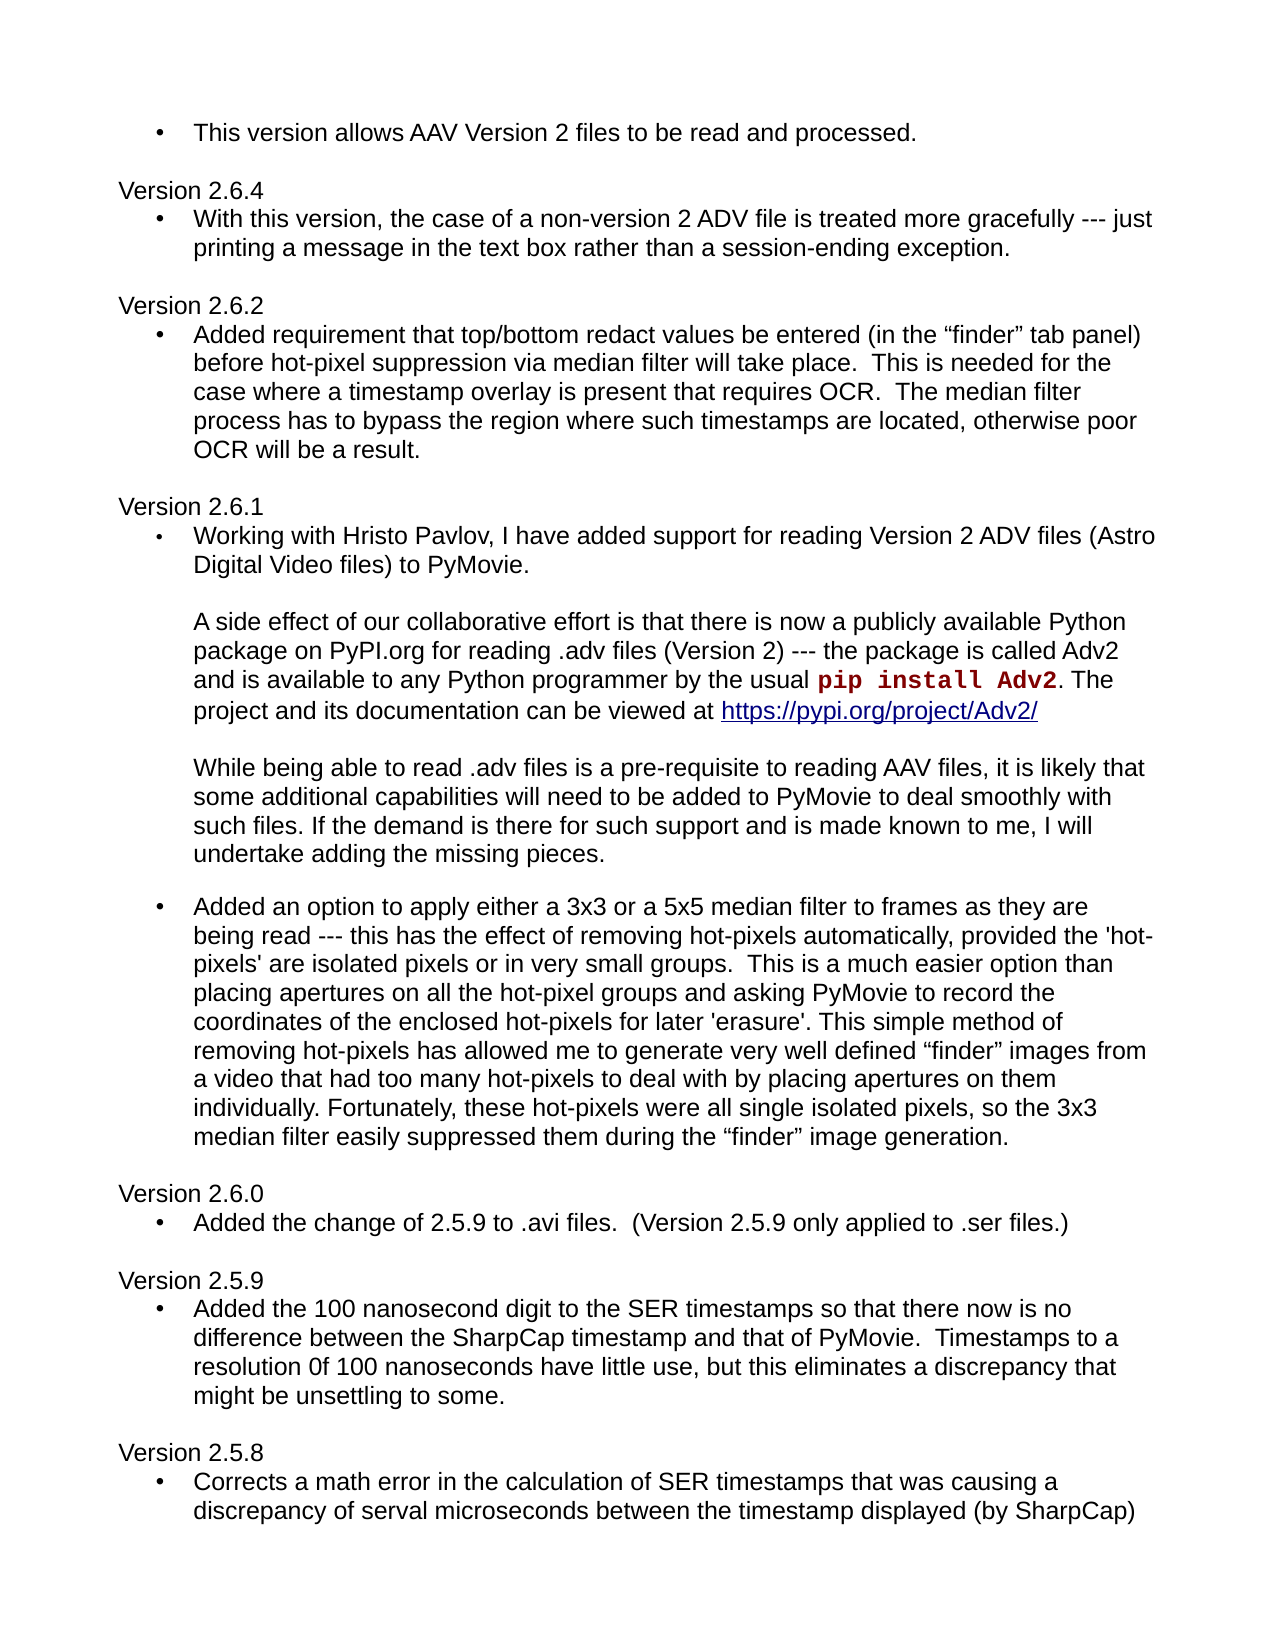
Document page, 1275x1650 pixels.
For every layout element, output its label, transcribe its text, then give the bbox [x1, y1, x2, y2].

list Added requirement that top/bottom redact values be entered (in the “finder” tab panel) before hot-pixel suppression via median filter will take place. This is needed for the case where a timestamp overlay is present that requires OCR. The median filter process has to bypass the region where such timestamps are located, otherwise poor OCR will be a result. [156, 319, 1157, 492]
text Version 2.6.0 [118, 1179, 1157, 1208]
text Version 2.5.8 [118, 1438, 1157, 1467]
text Version 2.5.9 [118, 1266, 1157, 1294]
list With this version, the case of a non-version 2 ADV file is treated more gracefully --- just printing a message in the text box rather than a session-ending exception. [156, 204, 1157, 291]
text Version 2.6.2 [118, 291, 1157, 319]
list This version allows AAV Version 2 files to be read and processed. [156, 118, 1157, 176]
list Corrects a math error in the calculation of SER timestamps that was causing a discrepancy of serval microseconds between the timestamp displayed (by SharpCap) [156, 1467, 1157, 1525]
text Version 2.6.1 [118, 492, 1157, 521]
list Added an option to apply either a 3x3 or a 5x5 median filter to frames as they are being read --- this has the effect of removing hot-pixels automatically, provided the 'hot-pixels' are isolated pixels or in very small groups. This is a much easier option than placing apertures on all the hot-pixel groups and asking PyMovie to record the coordinates of the enclosed hot-pixels for later 'erasure'. This simple method of removing hot-pixels has allowed me to generate very well defined “finder” images from a video that had too many hot-pixels to deal with by placing apertures on them individually. Fortunately, these hot-pixels were all single isolated pixels, so the 3x3 median filter easily suppressed them during the “finder” image generation. [156, 892, 1157, 1179]
list Working with Hristo Pavlov, I have added support for reading Version 2 ADV files (Astro Digital Video files) to PyMovie. A side effect of our collaborative effort is that there is now a publicly available Python package on PyPI.org for reading .adv files (Version 2) --- the package is called Adv2 and is available to any Python programmer by the usual pip install Adv2. The project and its documentation can be viewed at https://pypi.org/project/Adv2/ While being able to read .adv files is a pre-requisite to reading AAV files, it is likely that some additional capabilities will need to be added to PyMovie to deal smoothly with such files. If the demand is there for such support and is made known to me, I will undertake adding the missing pieces. [156, 521, 1157, 892]
list Added the 100 nanosecond digit to the SER timestamps so that there now is no difference between the SharpCap timestamp and that of PyMovie. Timestamps to a resolution 0f 100 nanoseconds have little use, but this eliminates a discrepancy that might be unsettling to some. [156, 1294, 1157, 1438]
text Version 2.6.4 [118, 176, 1157, 204]
list Added the change of 2.5.9 to .avi files. (Version 2.5.9 only applied to .ser files.) [156, 1208, 1157, 1266]
